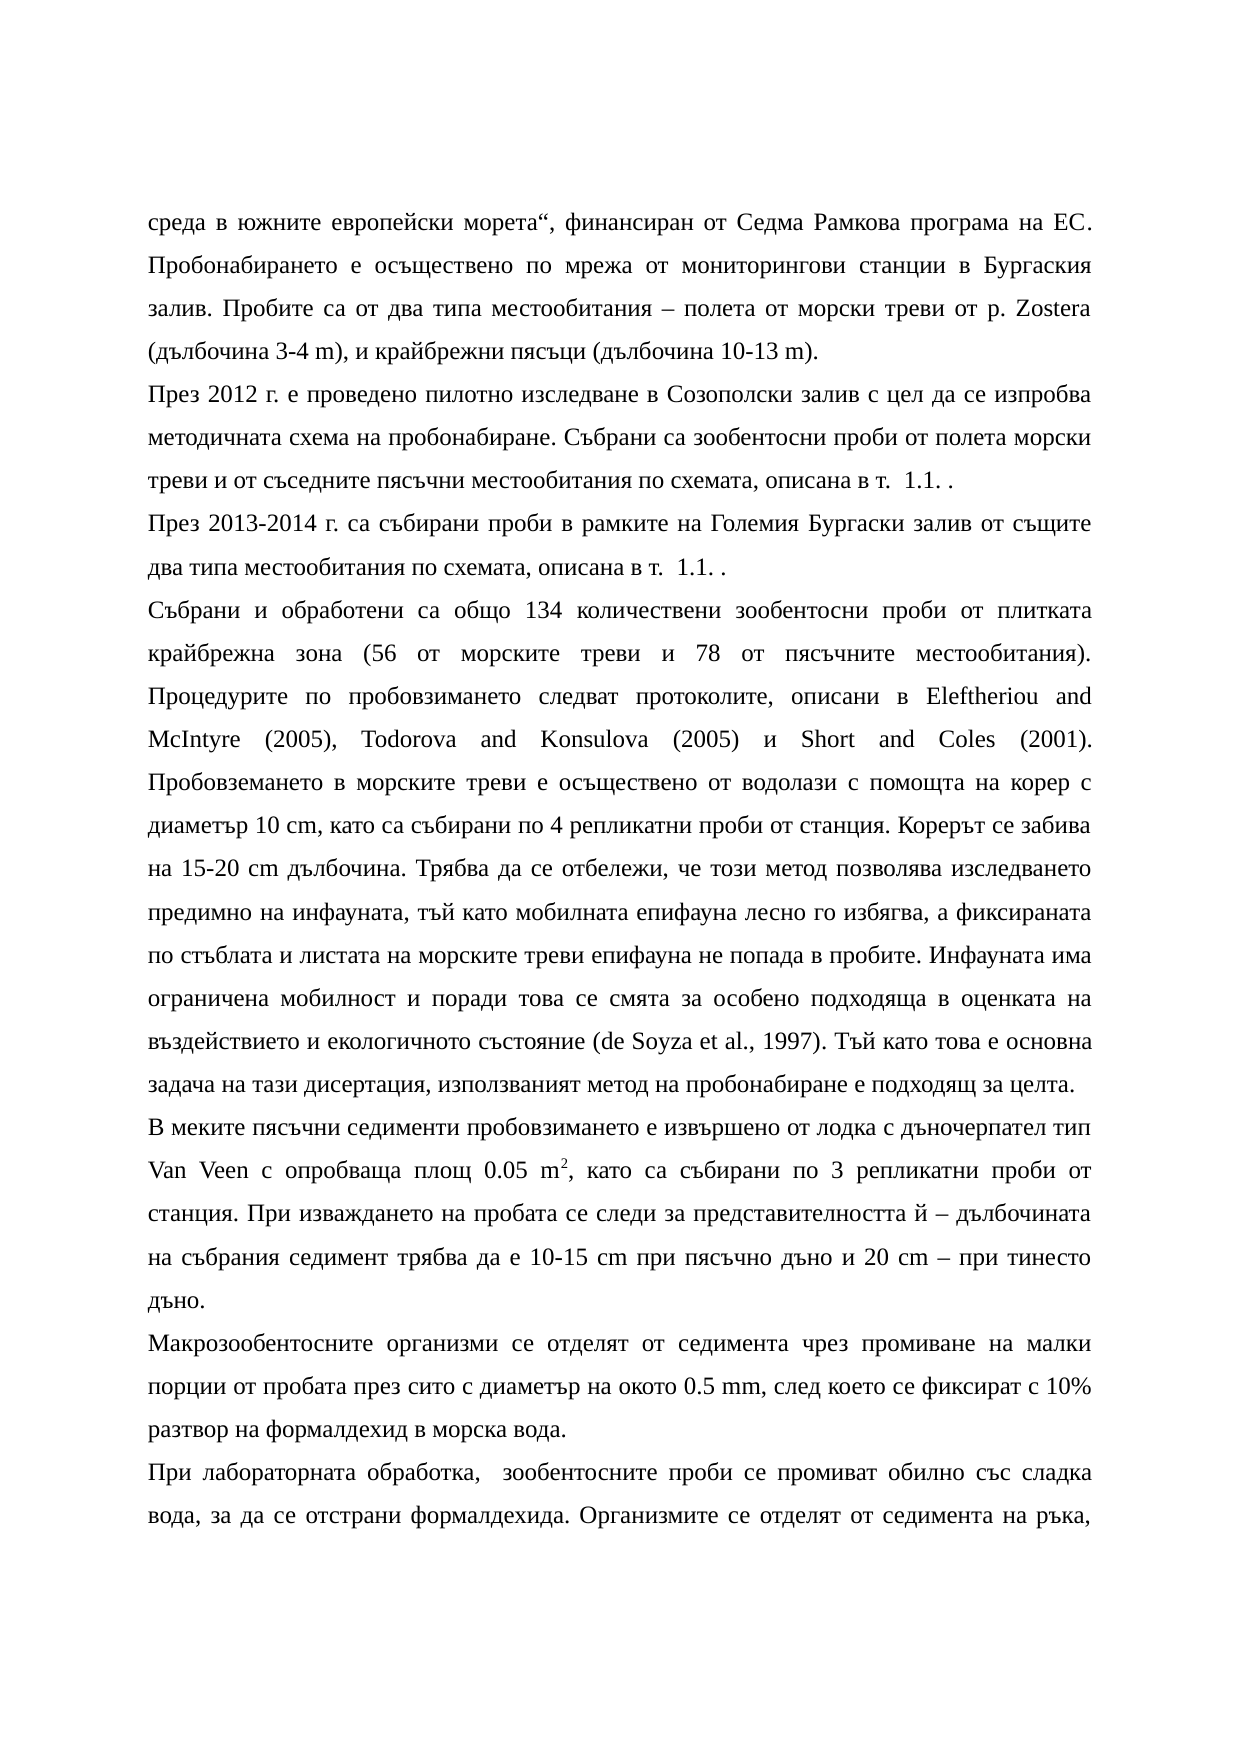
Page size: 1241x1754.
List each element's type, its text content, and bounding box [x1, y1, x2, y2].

text През 2012 г. е проведено пилотно изследване в Созополски залив с цел да се изпробва методичната схема на пробонабиране. Събрани са зообентосни проби от полета морски треви и от съседните пясъчни местообитания по схемата, описана в т. 1.1. [148, 379, 1093, 494]
text Събрани и обработени са общо 134 количествени зообентосни проби от плитката крайбрежна зона (56 от морските треви и 78 от пясъчните местообитания). Процедурите по пробовзимането следват протоколите, описани в Eleftheriou and McIntyre (2005), Todorova and Konsulova (2005) и Short and Coles (2001). Пробовземането в морските треви е осъществено от водолази с помощта на корер с диаметър 10 cm, като са събирани по 4 репликатни проби от станция. Корерът се забива на 15-20 cm дълбочина. Трябва да се отбележи, че този метод позволява изследването предимно на инфауната, тъй като мобилната епифауна лесно го избягва, а фиксираната по стъблата и листата на морските треви епифауна не попада в пробите. Инфауната има ограничена мобилност и поради това се смята за особено подходяща в оценката на въздействието и екологичното състояние (de Soyza et al., 1997). Тъй като това е основна задача на тази дисертация, използваният метод на пробонабиране е подходящ за целта. [148, 595, 1093, 1098]
text Макрозообентосните организми се отделят от седимента чрез промиване на малки порции от пробата през сито с диаметър на окото 0.5 mm, след което се фиксират с 10% разтвор на формалдехид в морска вода. [148, 1328, 1093, 1443]
text В меките пясъчни седименти пробовзимането е извършено от лодка с дъночерпател тип Van Veen с опробваща площ 0.05 m2, като са събирани по 3 репликатни проби от станция. При изваждането на пробата се следи за представителността й – дълбочината на събрания седимент трябва да е 10-15 cm при пясъчно дъно и 20 cm – при тинесто дъно. [148, 1112, 1093, 1313]
text среда в южните европейски морета“, финансиран от Седма Рамкова програма на ЕС. Пробонабирането е осъществено по мрежа от мониторингови станции в Бургаския залив. Пробите са от два типа местообитания – полета от морски треви от р. Zostera (дълбочина 3-4 m), и крайбрежни пясъци (дълбочина 10-13 m). [148, 207, 1093, 365]
text През 2013-2014 г. са събирани проби в рамките на Големия Бургаски залив от същите два типа местообитания по схемата, описана в т. 1.1. [148, 508, 1093, 580]
text При лабораторната обработка, зообентосните проби се промиват обилно със сладка вода, за да се отстрани формалдехида. Организмите се отделят от седимента на ръка, [148, 1457, 1093, 1529]
